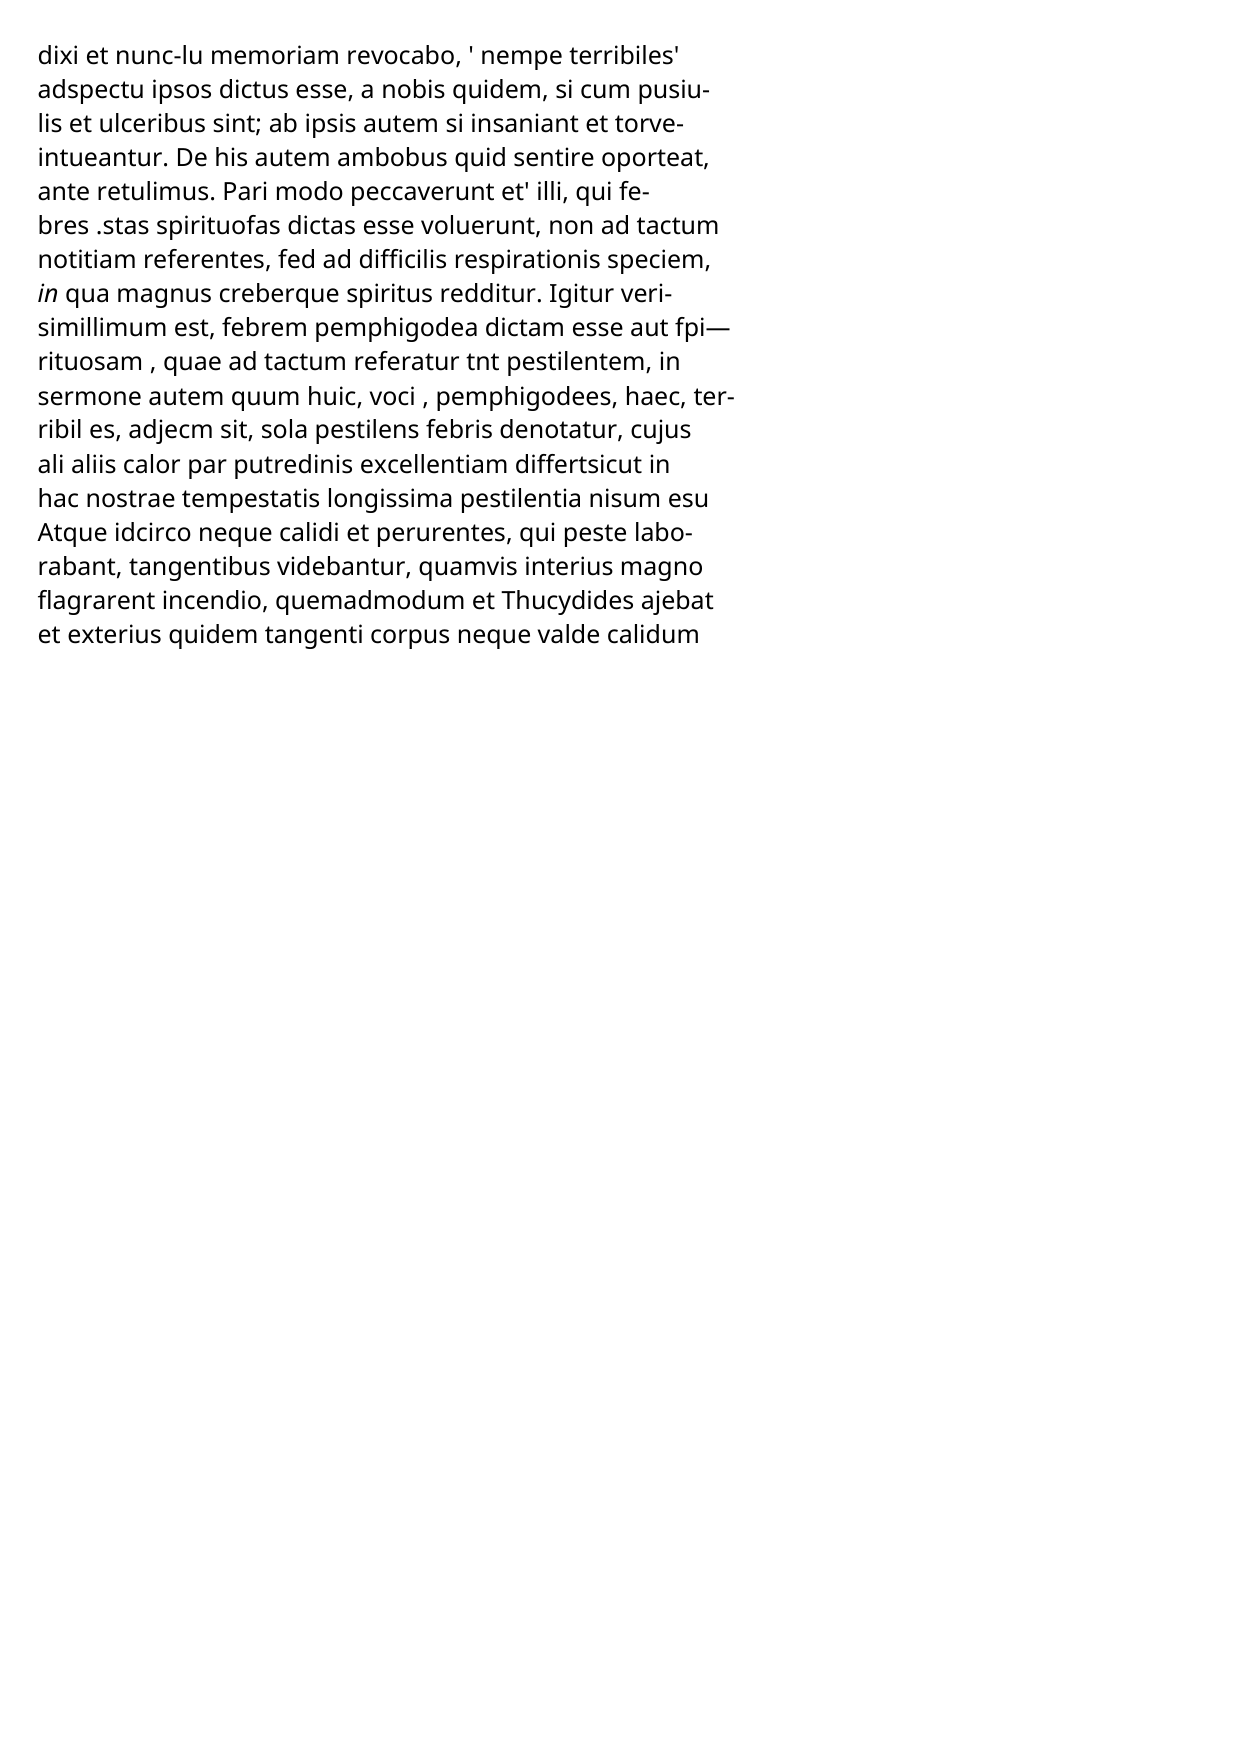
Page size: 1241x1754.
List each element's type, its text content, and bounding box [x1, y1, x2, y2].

text dixi et nunc-lu memoriam revocabo, ' nempe terribiles' adspectu ipsos dictus esse, a nobis quidem, si cum pusiu- lis et ulceribus sint; ab ipsis autem si insaniant et torve- intueantur. De his autem ambobus quid sentire oporteat, ante retulimus. Pari modo peccaverunt et' illi, qui fe- bres .stas spirituofas dictas esse voluerunt, non ad tactum notitiam referentes, fed ad difficilis respirationis speciem, in qua magnus creberque spiritus redditur. Igitur veri- simillimum est, febrem pemphigodea dictam esse aut fpi— rituosam , quae ad tactum referatur tnt pestilentem, in sermone autem quum huic, voci , pemphigodees, haec, ter- ribil es, adjecm sit, sola pestilens febris denotatur, cujus ali aliis calor par putredinis excellentiam differtsicut in hac nostrae tempestatis longissima pestilentia nisum esu Atque idcirco neque calidi et perurentes, qui peste labo- rabant, tangentibus videbantur, quamvis interius magno flagrarent incendio, quemadmodum et Thucydides ajebat et exterius quidem tangenti corpus neque valde calidum [37, 37, 1203, 651]
